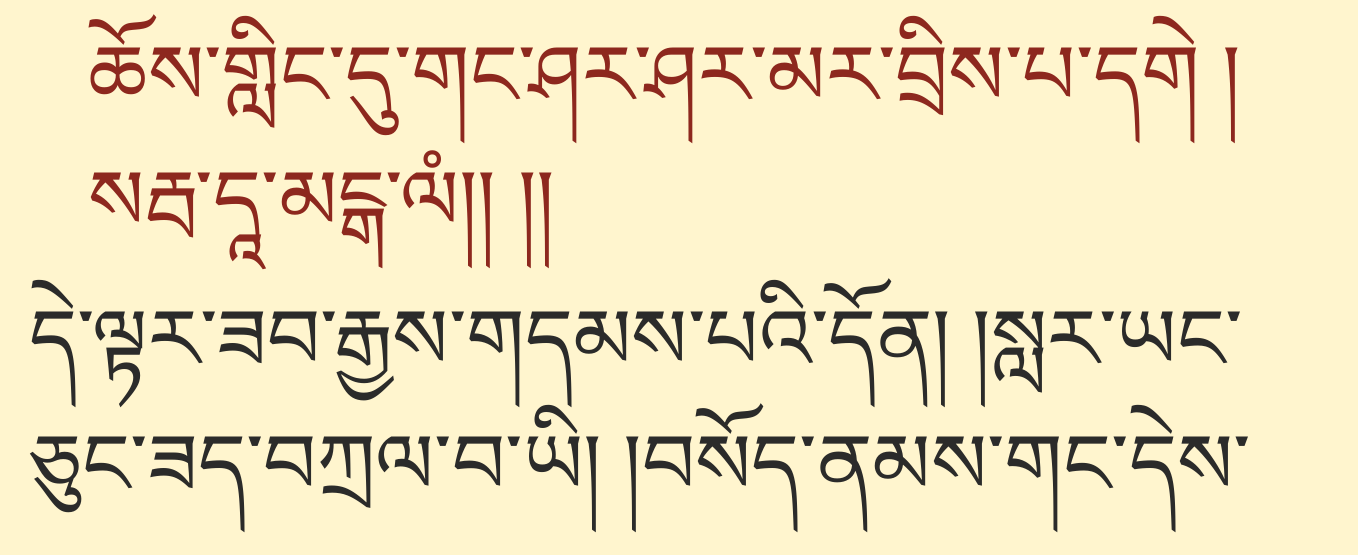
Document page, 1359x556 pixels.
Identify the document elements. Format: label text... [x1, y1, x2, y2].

text དེ་ལྟར་ཟབ་རྒྱས་གདམས་པའི་དོན། །སླར་ཡང་ཅུང་ཟད་བཀྲལ་བ་ཡི། །བསོད་ནམས་གང་དེས་ [29, 294, 1346, 527]
text ཆོས་གླིང་དུ་གང་ཤར་ཤར་མར་བྲིས་པ་དགེ །སརྦ་དཱ་མངྒ་ལཾ།། །། [88, 29, 1346, 263]
